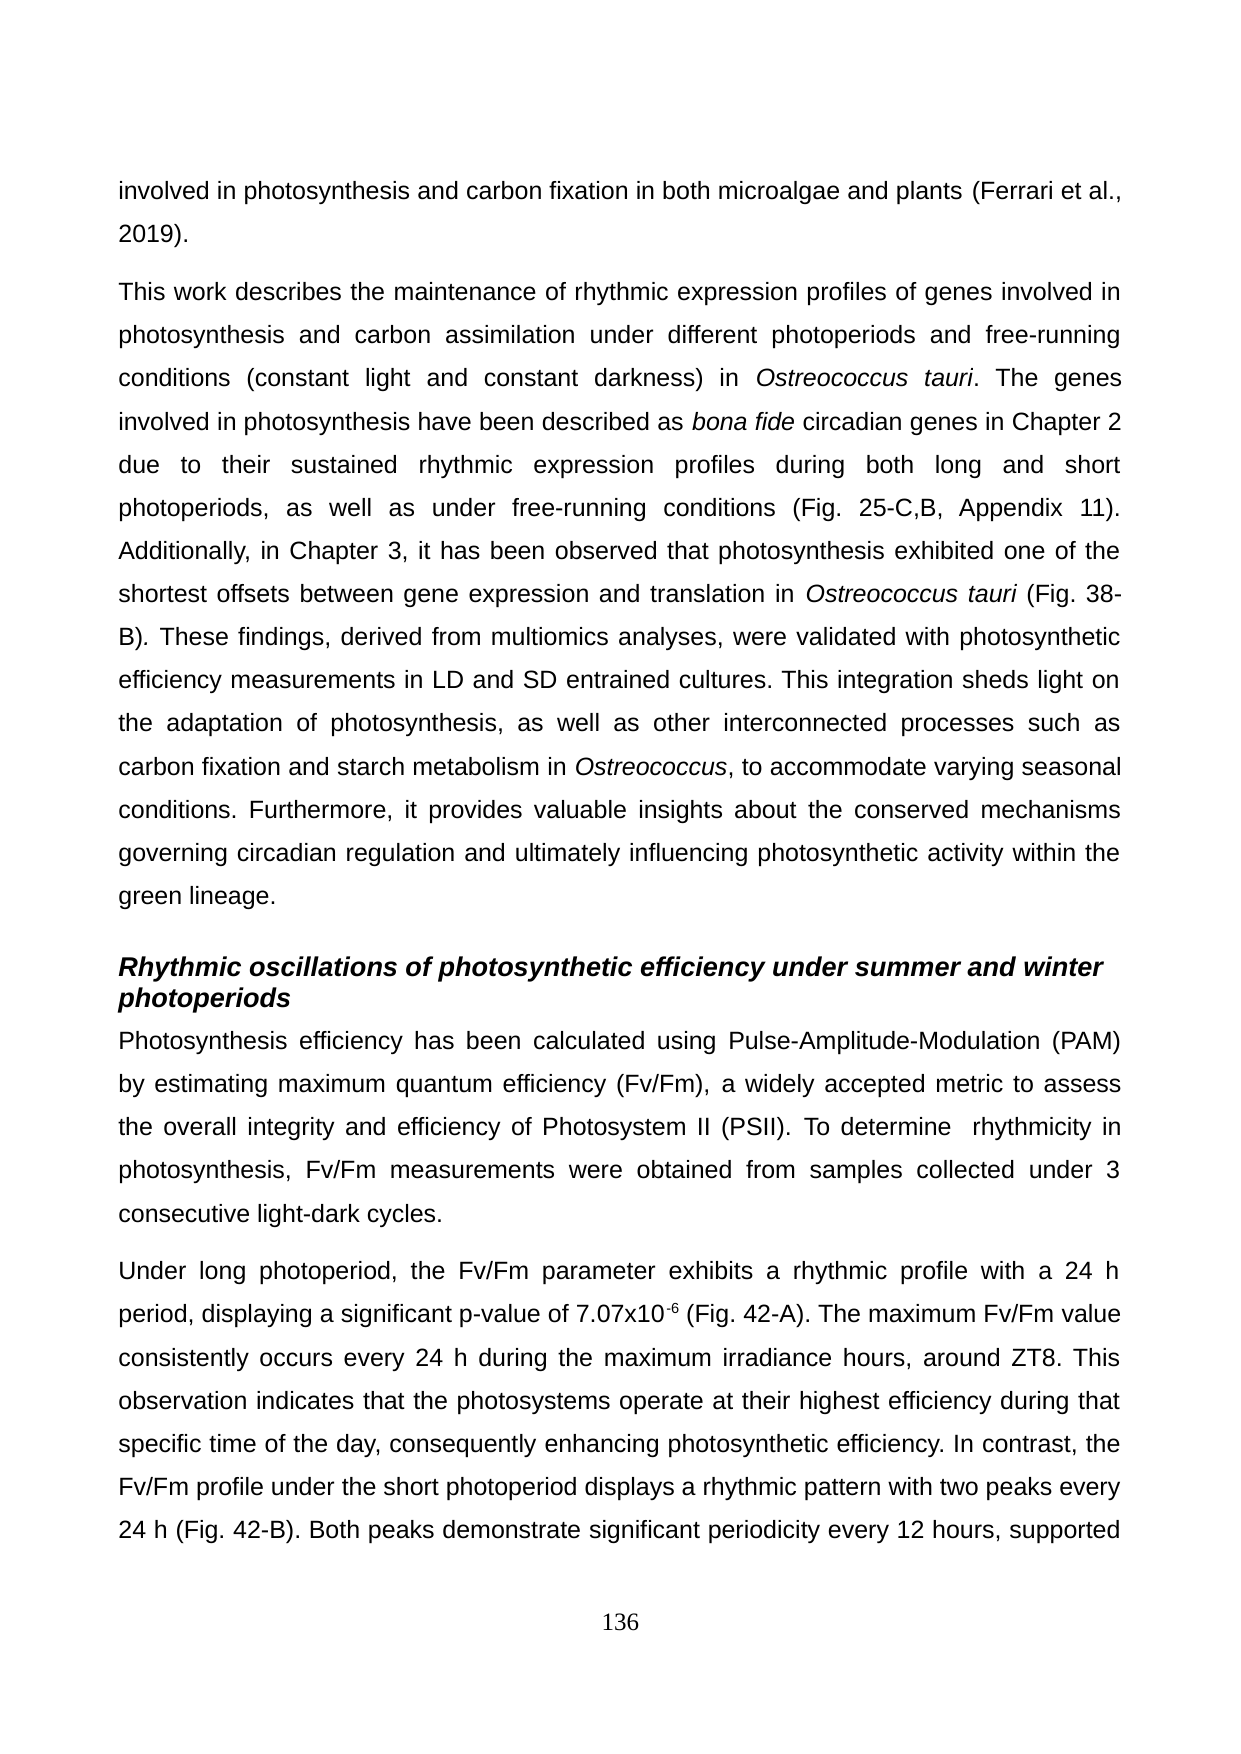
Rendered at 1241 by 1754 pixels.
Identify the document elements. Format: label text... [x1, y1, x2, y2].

text Photosynthesis efficiency has been calculated using Pulse-Amplitude-Modulation (PAM) by estimating maximum quantum efficiency (Fv/Fm), a widely accepted metric to assess the overall integrity and efficiency of Photosystem II (PSII). To determine rhythmicity in photosynthesis, Fv/Fm measurements were obtained from samples collected under 3 consecutive light-dark cycles. [118, 1026, 1122, 1227]
subtitle Rhythmic oscillations of photosynthetic efficiency under summer and winter photoperiods [118, 951, 1122, 1014]
text Under long photoperiod, the Fv/Fm parameter exhibits a rhythmic profile with a 24 h period, displaying a significant p-value of 7.07x10-6 (Fig. 42-A). The maximum Fv/Fm value consistently occurs every 24 h during the maximum irradiance hours, around ZT8. This observation indicates that the photosystems operate at their highest efficiency during that specific time of the day, consequently enhancing photosynthetic efficiency. In contrast, the Fv/Fm profile under the short photoperiod displays a rhythmic pattern with two peaks every 24 h (Fig. 42-B). Both peaks demonstrate significant periodicity every 12 hours, supported [118, 1256, 1122, 1544]
text This work describes the maintenance of rhythmic expression profiles of genes involved in photosynthesis and carbon assimilation under different photoperiods and free-running conditions (constant light and constant darkness) in Ostreococcus tauri. The genes involved in photosynthesis have been described as bona fide circadian genes in Chapter 2 due to their sustained rhythmic expression profiles during both long and short photoperiods, as well as under free-running conditions (Fig. 25-C,B, Appendix 11). Additionally, in Chapter 3, it has been observed that photosynthesis exhibited one of the shortest offsets between gene expression and translation in Ostreococcus tauri (Fig. 38-B). These findings, derived from multiomics analyses, were validated with photosynthetic efficiency measurements in LD and SD entrained cultures. This integration sheds light on the adaptation of photosynthesis, as well as other interconnected processes such as carbon fixation and starch metabolism in Ostreococcus, to accommodate varying seasonal conditions. Furthermore, it provides valuable insights about the conserved mechanisms governing circadian regulation and ultimately influencing photosynthetic activity within the green lineage. [118, 277, 1122, 910]
text involved in photosynthesis and carbon fixation in both microalgae and plants (Ferrari et al., 2019)⁠. [118, 176, 1122, 248]
